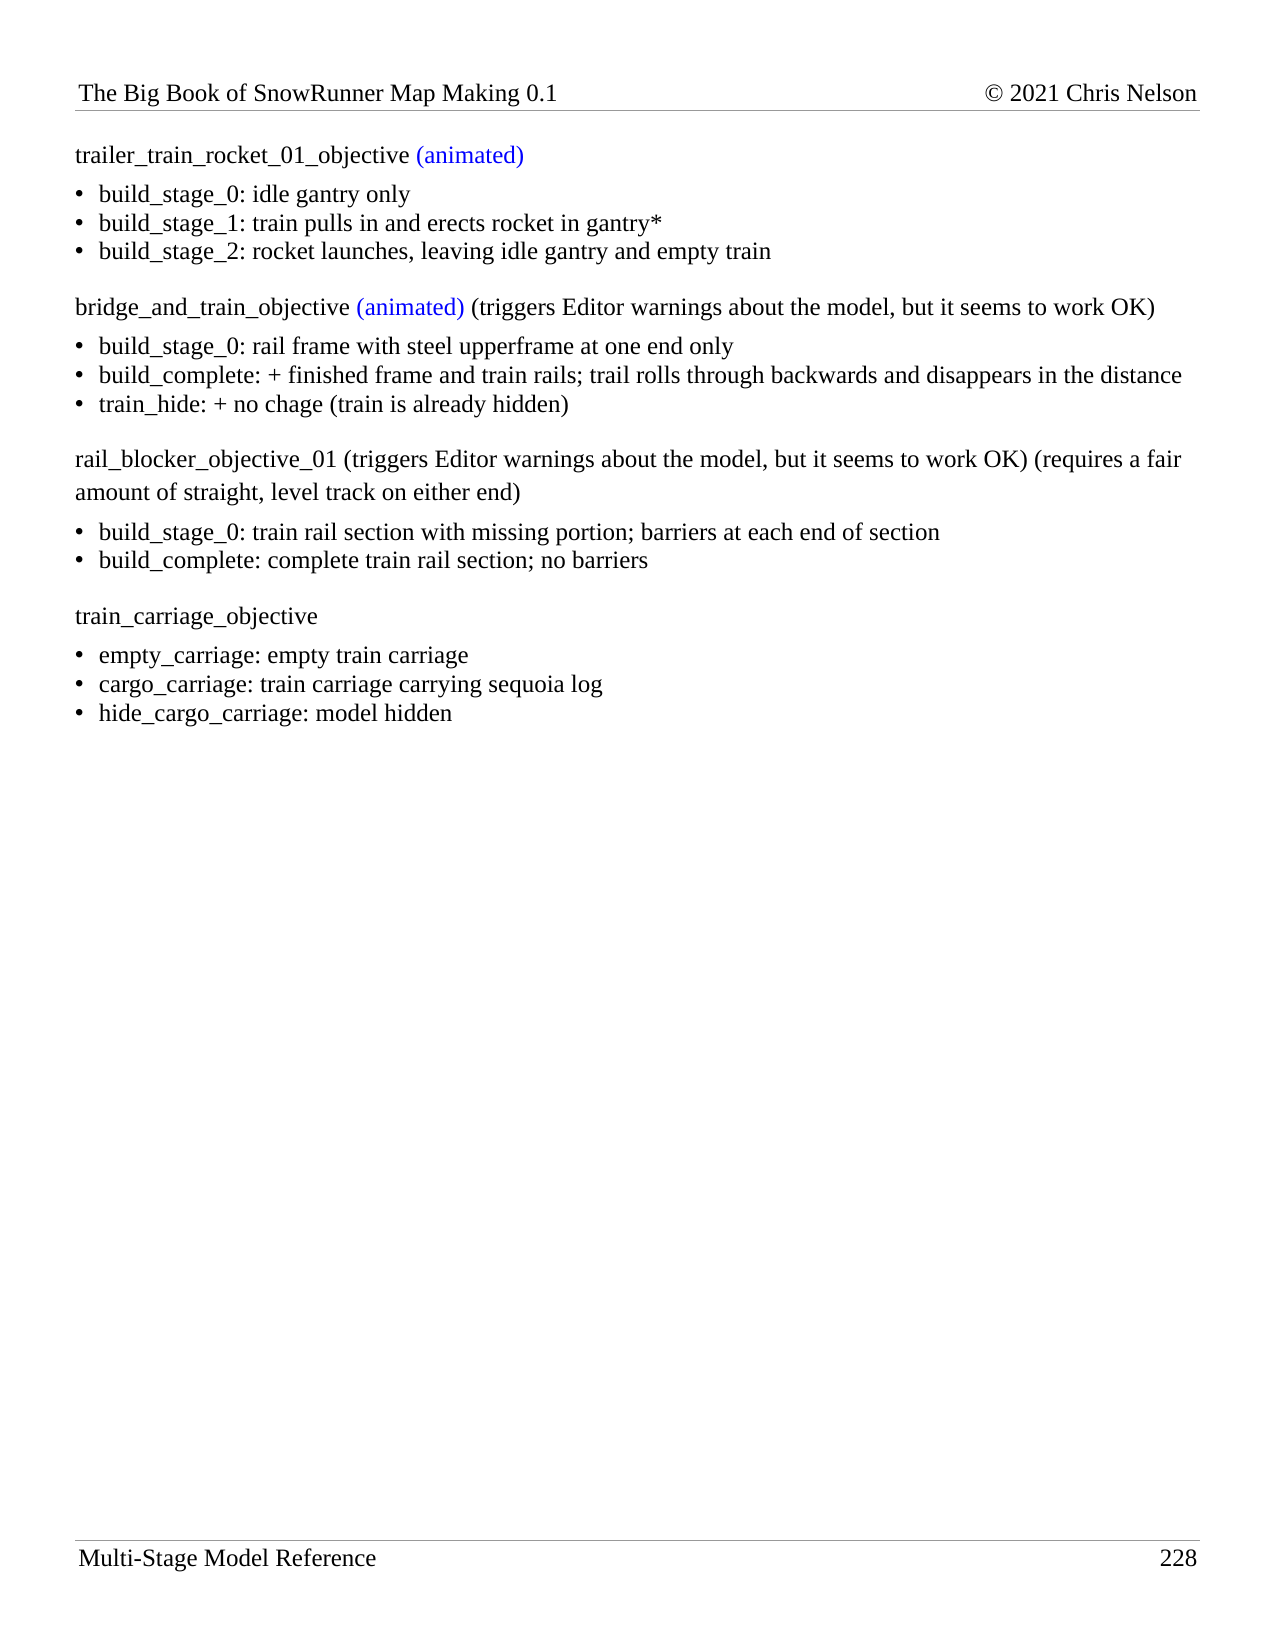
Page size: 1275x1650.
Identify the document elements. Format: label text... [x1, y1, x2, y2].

subtitle train_carriage_objective [75, 601, 1200, 630]
subtitle bridge_and_train_objective (animated) (triggers Editor warnings about the model, but it seems to work OK) [75, 292, 1200, 321]
list build_stage_0: idle gantry only [75, 179, 1200, 208]
list build_stage_0: train rail section with missing portion; barriers at each end of section [75, 517, 1200, 545]
list hide_cargo_carriage: model hidden [75, 698, 1200, 726]
list build_stage_2: rocket launches, leaving idle gantry and empty train [75, 236, 1200, 265]
list build_stage_0: rail frame with steel upperframe at one end only [75, 331, 1200, 360]
subtitle rail_blocker_objective_01 (triggers Editor warnings about the model, but it seems to work OK) (requires a fair amount of straight, level track on either end) [75, 444, 1200, 506]
list train_hide: + no chage (train is already hidden) [75, 389, 1200, 417]
list build_stage_1: train pulls in and erects rocket in gantry* [75, 208, 1200, 236]
list build_complete: + finished frame and train rails; trail rolls through backwards and disappears in the distance [75, 360, 1200, 389]
subtitle trailer_train_rocket_01_objective (animated) [75, 140, 1200, 169]
list empty_carriage: empty train carriage [75, 640, 1200, 669]
list build_complete: complete train rail section; no barriers [75, 545, 1200, 574]
list cargo_carriage: train carriage carrying sequoia log [75, 669, 1200, 698]
